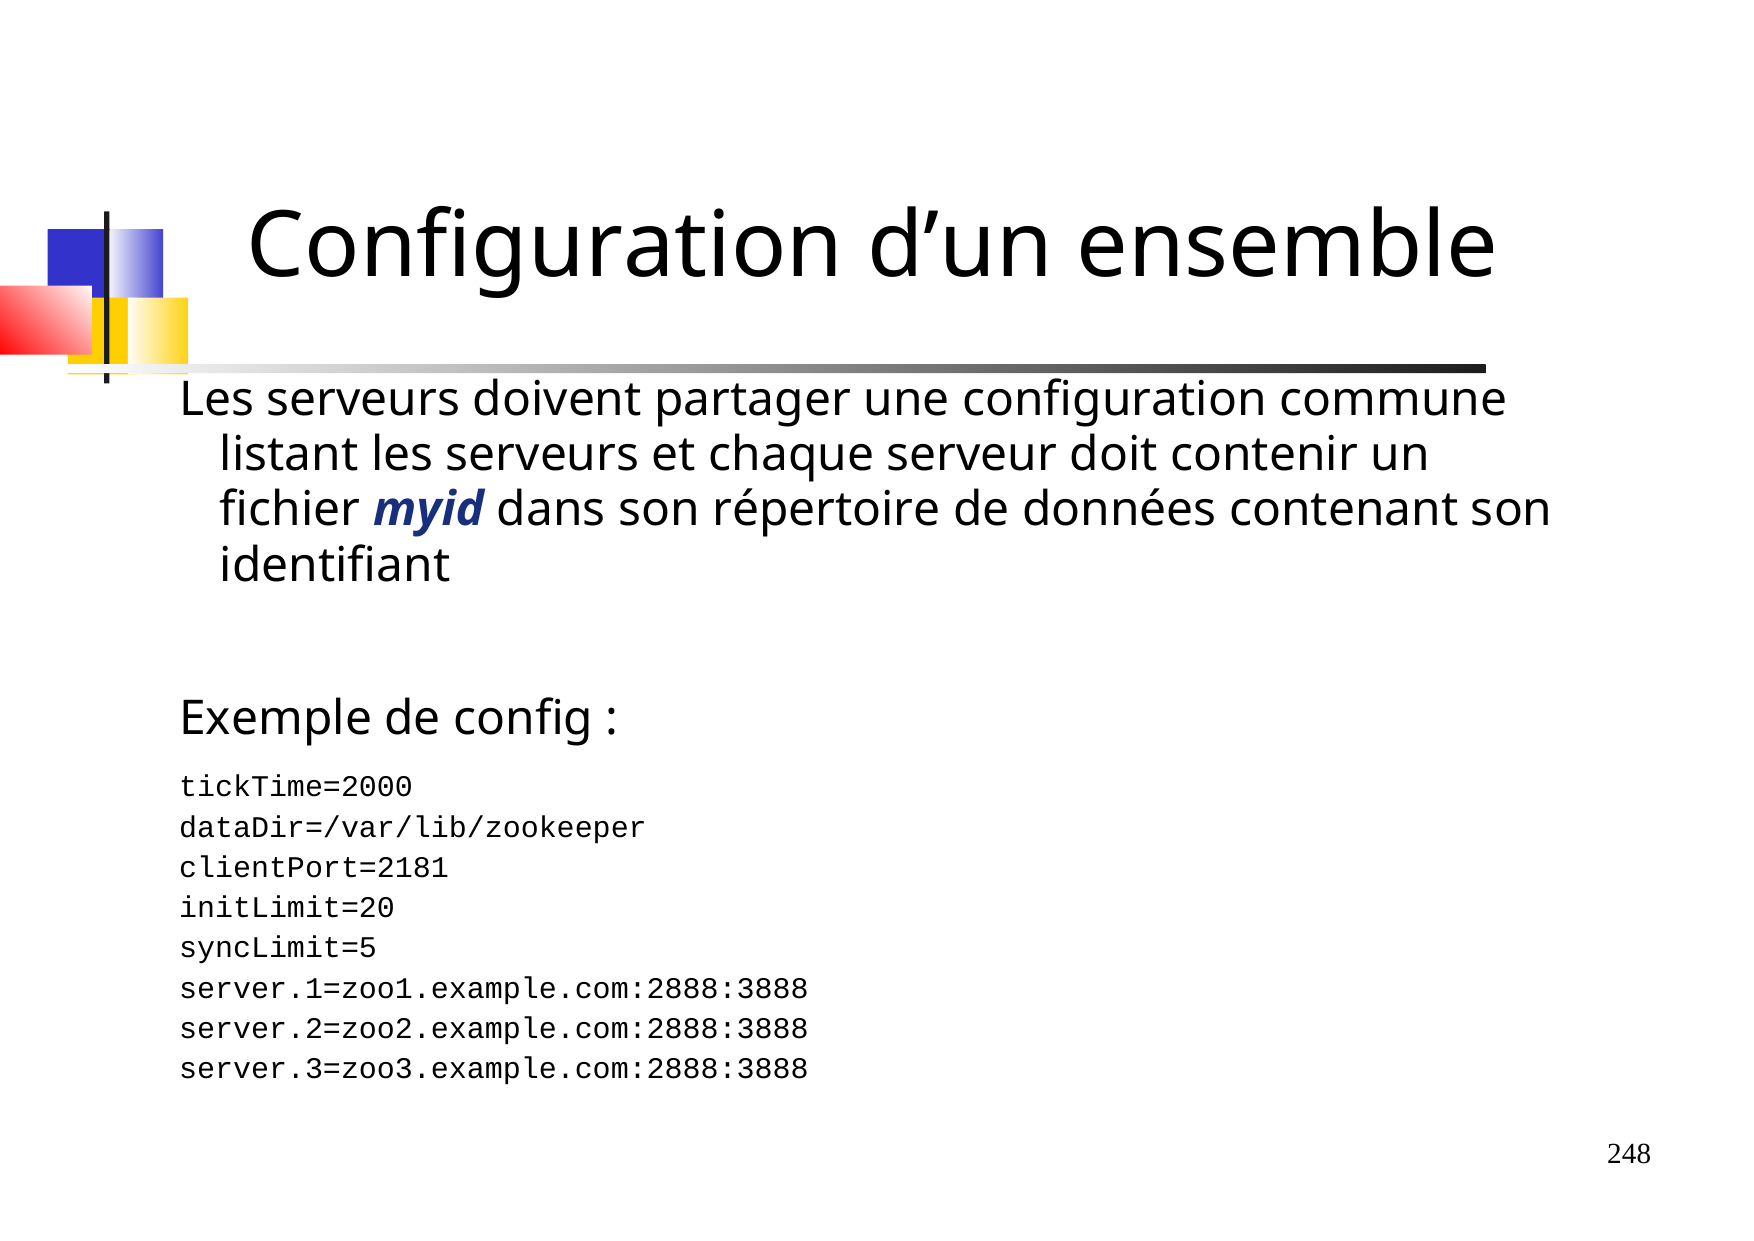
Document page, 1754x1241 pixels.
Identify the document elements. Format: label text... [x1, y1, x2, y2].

list Les serveurs doivent partager une configuration commune listant les serveurs et chaque serveur doit contenir un fichier myid dans son répertoire de données contenant son identifiant Exemple de config : tickTime=2000 dataDir=/var/lib/zookeeper clientPort=2181 initLimit=20 syncLimit=5 server.1=zoo1.example.com:2888:3888 server.2=zoo2.example.com:2888:3888 server.3=zoo3.example.com:2888:3888 [179, 371, 1567, 1091]
title Configuration d’un ensemble [179, 139, 1567, 351]
